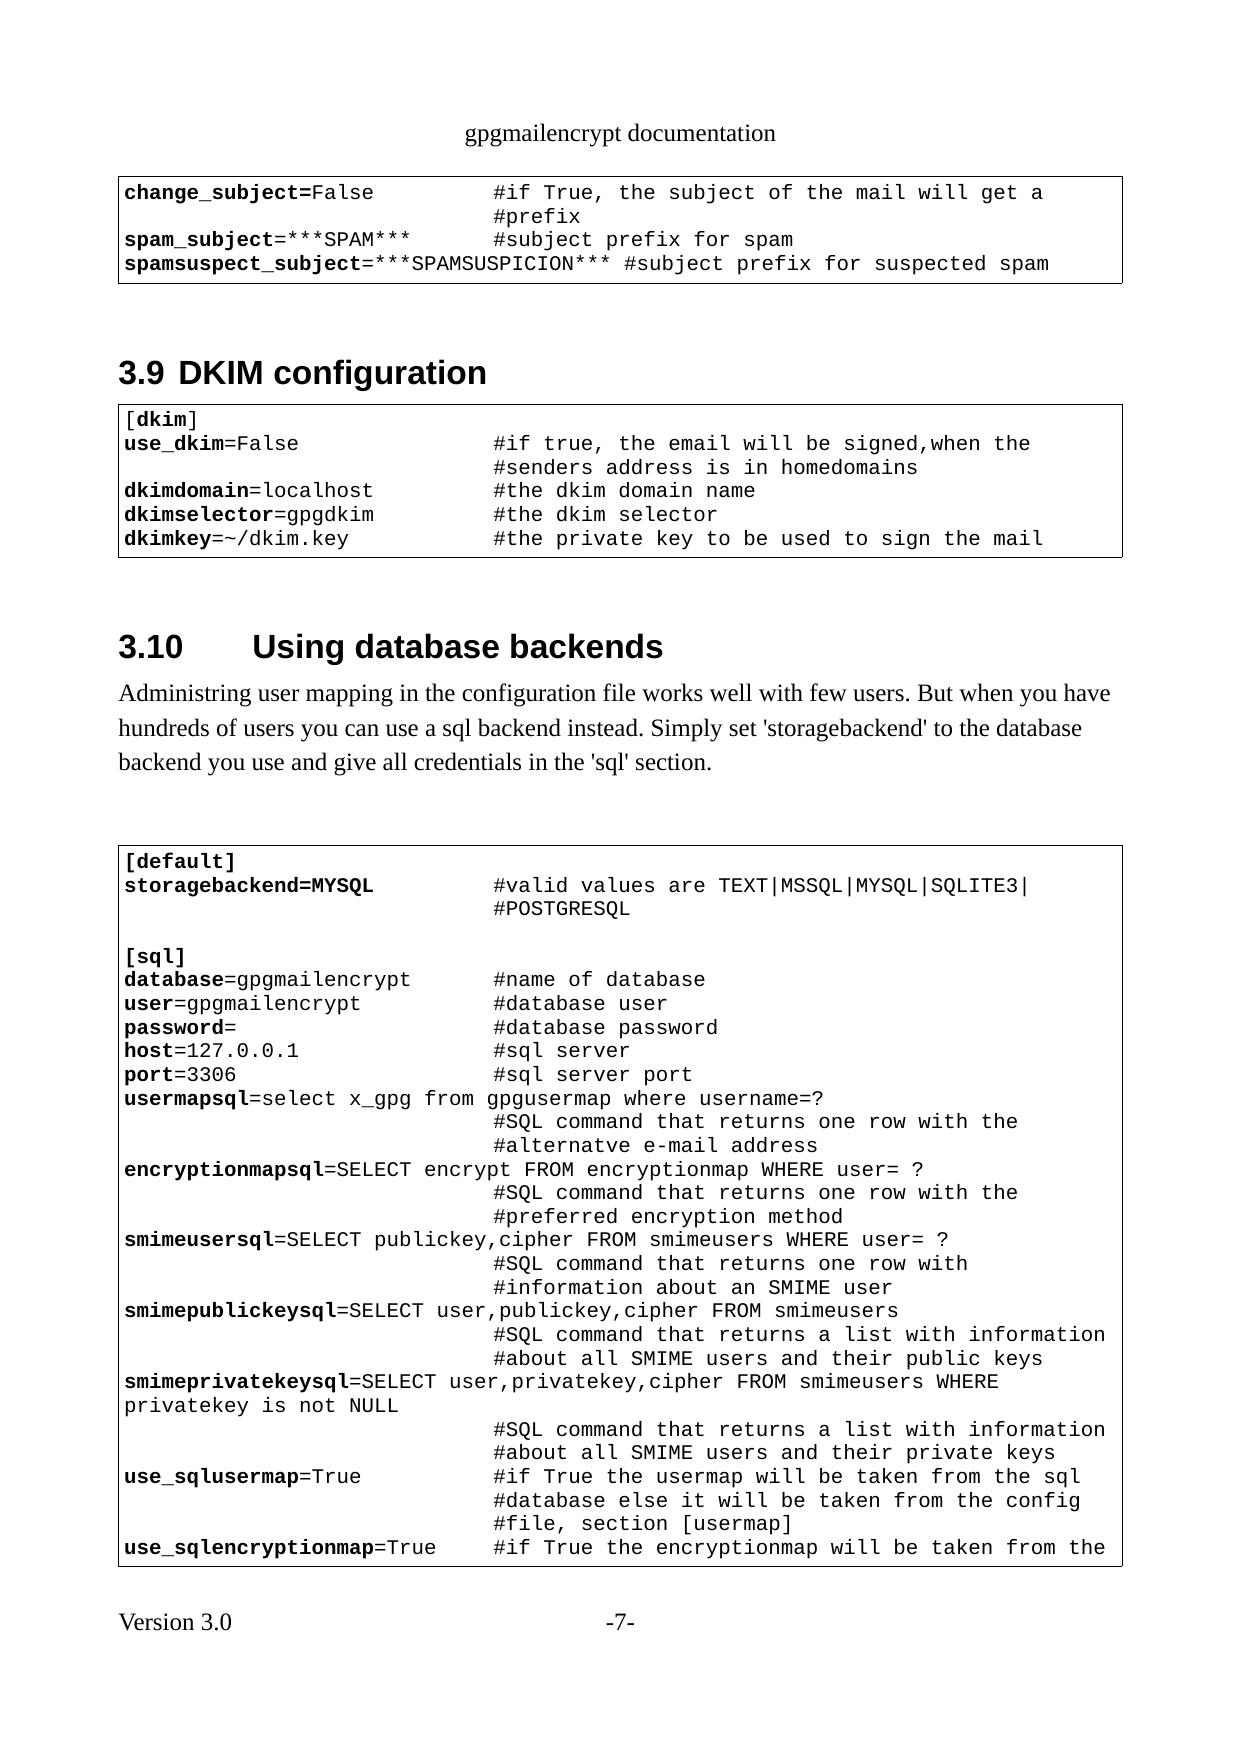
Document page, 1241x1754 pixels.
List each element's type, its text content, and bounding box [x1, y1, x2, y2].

subtitle Using database backends [118, 627, 1122, 666]
table_header change_subject=False #if True, the subject of the mail will get a #prefix spam_subject=***SPAM*** #subject prefix for spam spamsuspect_subject=***SPAMSUSPICION*** #subject prefix for suspected spam [119, 177, 1122, 282]
text Administring user mapping in the configuration file works well with few users. But when you have hundreds of users you can use a sql backend instead. Simply set 'storagebackend' to the database backend you use and give all credentials in the 'sql' section. [118, 678, 1122, 776]
table_header [default] storagebackend=MYSQL #valid values are TEXT|MSSQL|MYSQL|SQLITE3| #POSTGRESQL [sql] database=gpgmailencrypt #name of database user=gpgmailencrypt #database user password= #database password host=127.0.0.1 #sql server port=3306 #sql server port usermapsql=select x_gpg from gpgusermap where username=? #SQL command that returns one row with the #alternatve e-mail address encryptionmapsql=SELECT encrypt FROM encryptionmap WHERE user= ? #SQL command that returns one row with the #preferred encryption method smimeusersql=SELECT publickey,cipher FROM smimeusers WHERE user= ? #SQL command that returns one row with #information about an SMIME user smimepublickeysql=SELECT user,publickey,cipher FROM smimeusers #SQL command that returns a list with information #about all SMIME users and their public keys smimeprivatekeysql=SELECT user,privatekey,cipher FROM smimeusers WHERE privatekey is not NULL #SQL command that returns a list with information #about all SMIME users and their private keys use_sqlusermap=True #if True the usermap will be taken from the sql #database else it will be taken from the config #file, section [usermap] use_sqlencryptionmap=True #if True the encryptionmap will be taken from the [119, 846, 1122, 1566]
table_header [dkim] use_dkim=False #if true, the email will be signed,when the #senders address is in homedomains dkimdomain=localhost #the dkim domain name dkimselector=gpgdkim #the dkim selector dkimkey=~/dkim.key #the private key to be used to sign the mail [119, 405, 1122, 557]
subtitle DKIM configuration [118, 352, 1122, 391]
